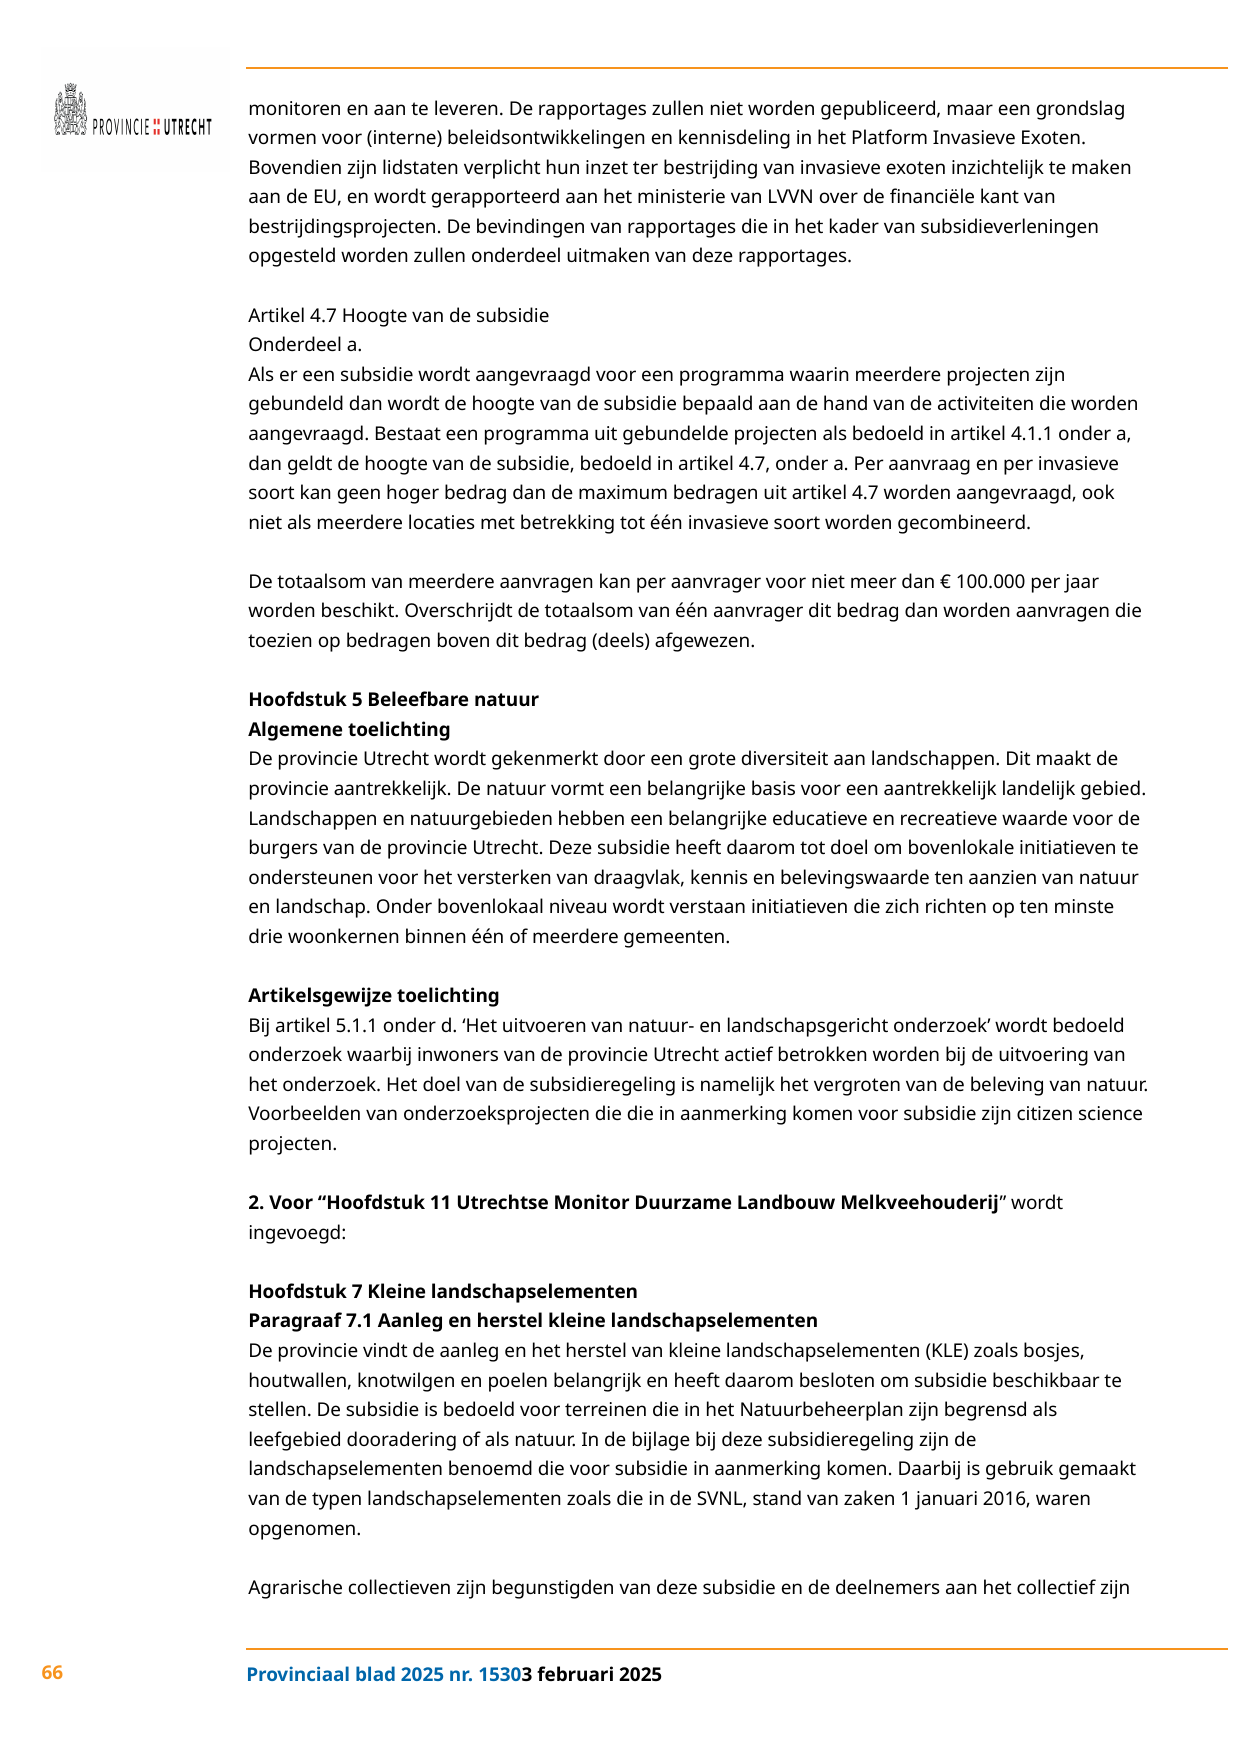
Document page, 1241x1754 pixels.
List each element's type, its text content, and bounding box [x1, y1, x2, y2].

text Hoofdstuk 7 Kleine landschapselementen [248, 1278, 1152, 1304]
text Als er een subsidie wordt aangevraagd voor een programma waarin meerdere projecten zijn gebundeld dan wordt de hoogte van de subsidie bepaald aan de hand van de activiteiten die worden aangevraagd. Bestaat een programma uit gebundelde projecten als bedoeld in artikel 4.1.1 onder a, dan geldt de hoogte van de subsidie, bedoeld in artikel 4.7, onder a. Per aanvraag en per invasieve soort kan geen hoger bedrag dan de maximum bedragen uit artikel 4.7 worden aangevraagd, ook niet als meerdere locaties met betrekking tot één invasieve soort worden gecombineerd. [248, 361, 1152, 535]
text Hoofdstuk 5 Beleefbare natuur [248, 686, 1152, 712]
text Bij artikel 5.1.1 onder d. ‘Het uitvoeren van natuur- en landschapsgericht onderzoek’ wordt bedoeld onderzoek waarbij inwoners van de provincie Utrecht actief betrokken worden bij de uitvoering van het onderzoek. Het doel van de subsidieregeling is namelijk het vergroten van de beleving van natuur. Voorbeelden van onderzoeksprojecten die die in aanmerking komen voor subsidie zijn citizen science projecten. [248, 1012, 1152, 1156]
picture [41, 47, 231, 172]
text 2. Voor “Hoofdstuk 11 Utrechtse Monitor Duurzame Landbouw Melkveehouderij” wordt ingevoegd: [248, 1189, 1152, 1245]
text Agrarische collectieven zijn begunstigden van deze subsidie en de deelnemers aan het collectief zijn [248, 1574, 1152, 1600]
text De totaalsom van meerdere aanvragen kan per aanvrager voor niet meer dan € 100.000 per jaar worden beschikt. Overschrijdt de totaalsom van één aanvrager dit bedrag dan worden aanvragen die toezien op bedragen boven dit bedrag (deels) afgewezen. [248, 568, 1152, 653]
text Onderdeel a. [248, 331, 1152, 357]
text monitoren en aan te leveren. De rapportages zullen niet worden gepubliceerd, maar een grondslag vormen voor (interne) beleidsontwikkelingen en kennisdeling in het Platform Invasieve Exoten. Bovendien zijn lidstaten verplicht hun inzet ter bestrijding van invasieve exoten inzichtelijk te maken aan de EU, en wordt gerapporteerd aan het ministerie van LVVN over de financiële kant van bestrijdingsprojecten. De bevindingen van rapportages die in het kader van subsidieverleningen opgesteld worden zullen onderdeel uitmaken van deze rapportages. [248, 95, 1152, 268]
text De provincie Utrecht wordt gekenmerkt door een grote diversiteit aan landschappen. Dit maakt de provincie aantrekkelijk. De natuur vormt een belangrijke basis voor een aantrekkelijk landelijk gebied. Landschappen en natuurgebieden hebben een belangrijke educatieve en recreatieve waarde voor de burgers van de provincie Utrecht. Deze subsidie heeft daarom tot doel om bovenlokale initiatieven te ondersteunen voor het versterken van draagvlak, kennis en belevingswaarde ten aanzien van natuur en landschap. Onder bovenlokaal niveau wordt verstaan initiatieven die zich richten op ten minste drie woonkernen binnen één of meerdere gemeenten. [248, 746, 1152, 949]
text Artikelsgewijze toelichting [248, 982, 1152, 1008]
text De provincie vindt de aanleg en het herstel van kleine landschapselementen (KLE) zoals bosjes, houtwallen, knotwilgen en poelen belangrijk en heeft daarom besloten om subsidie beschikbaar te stellen. De subsidie is bedoeld voor terreinen die in het Natuurbeheerplan zijn begrensd als leefgebied dooradering of als natuur. In de bijlage bij deze subsidieregeling zijn de landschapselementen benoemd die voor subsidie in aanmerking komen. Daarbij is gebruik gemaakt van de typen landschapselementen zoals die in de SVNL, stand van zaken 1 januari 2016, waren opgenomen. [248, 1337, 1152, 1541]
text Paragraaf 7.1 Aanleg en herstel kleine landschapselementen [248, 1308, 1152, 1333]
text Algemene toelichting [248, 716, 1152, 742]
text Artikel 4.7 Hoogte van de subsidie [248, 302, 1152, 328]
